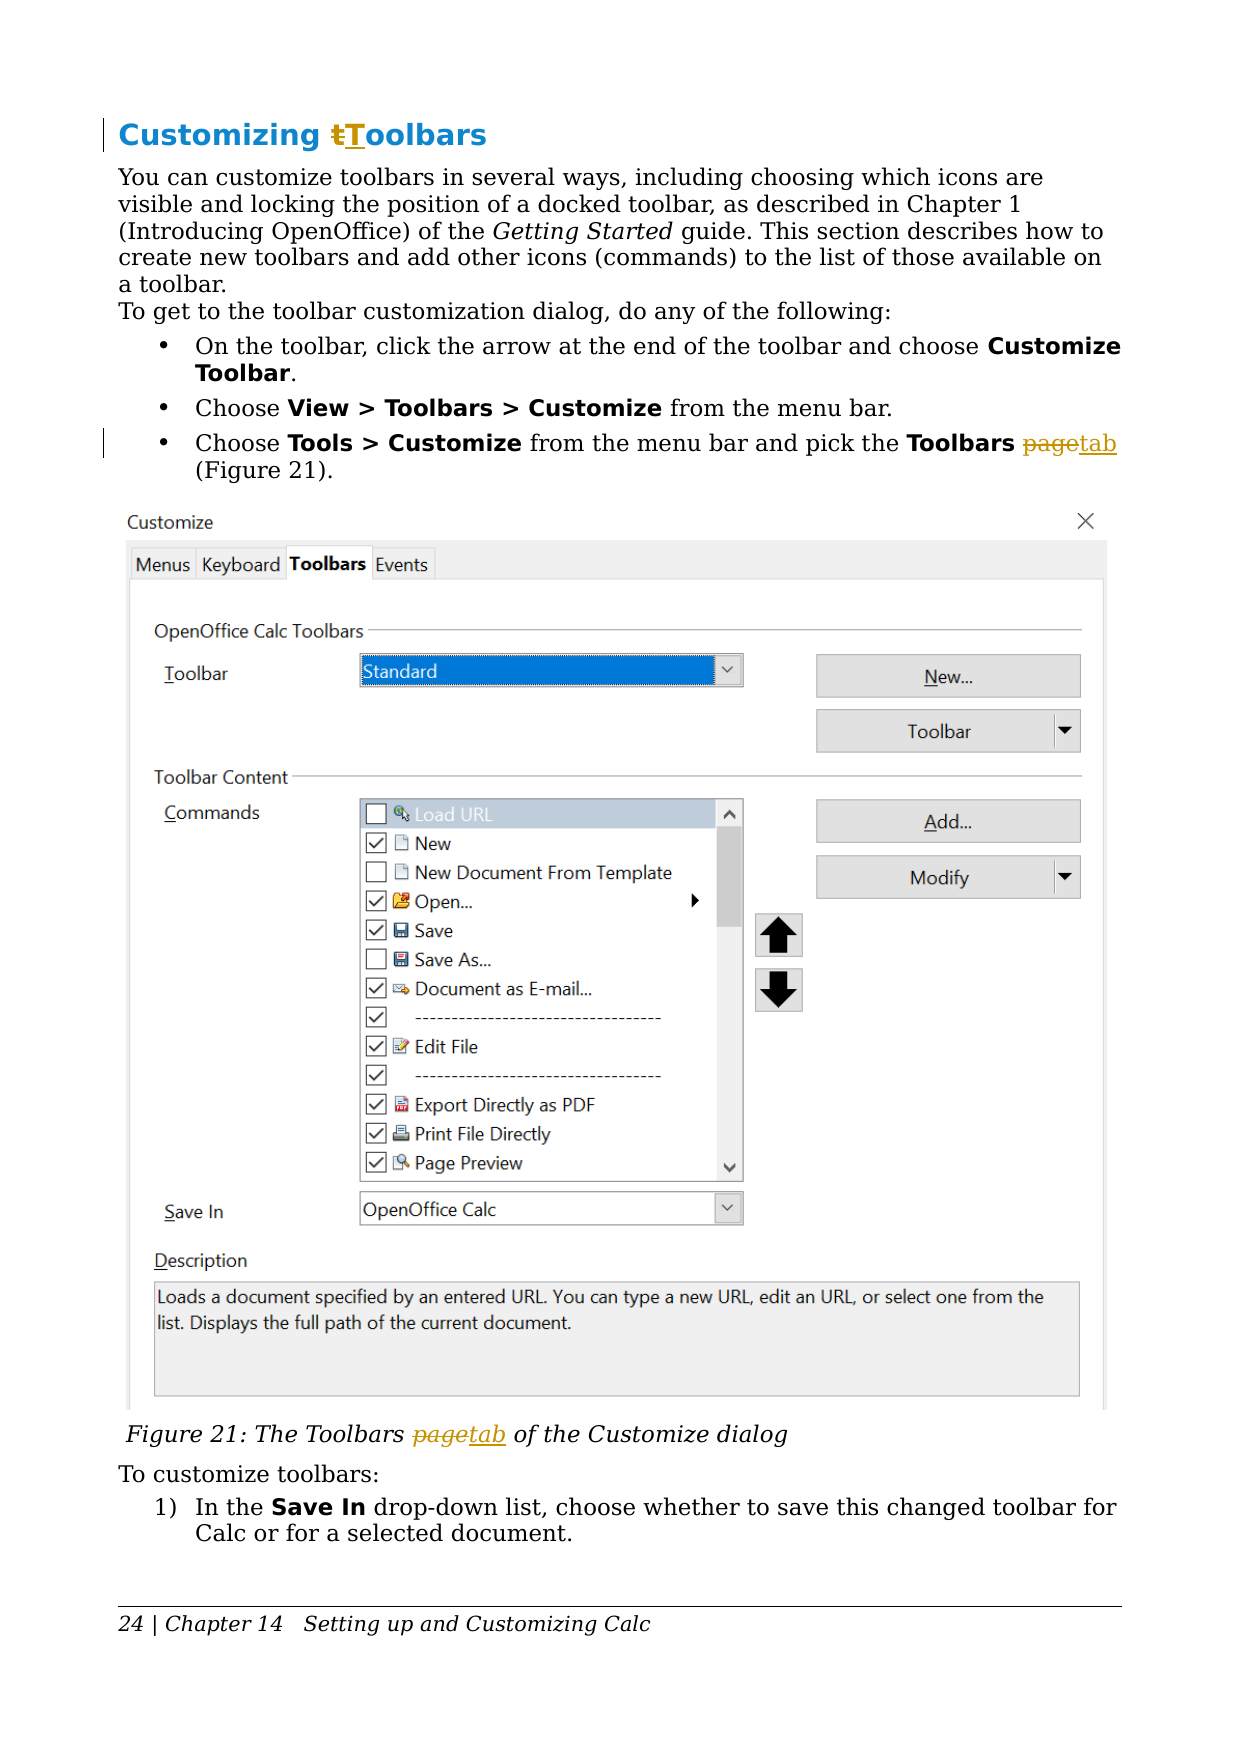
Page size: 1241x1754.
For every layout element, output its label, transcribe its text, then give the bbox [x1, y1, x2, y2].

subtitle Customizing Toolbars [118, 118, 1122, 152]
list On the toolbar, click the arrow at the end of the toolbar and choose Customize Toolbar. [156, 331, 1122, 387]
list Choose View > Toolbars > Customize from the menu bar. [156, 393, 1122, 422]
list In the Save In drop-down list, choose whether to save this changed toolbar for Calc or for a selected document. [177, 1494, 1122, 1547]
text You can customize toolbars in several ways, including choosing which icons are visible and locking the position of a docked toolbar, as described in Chapter 1 (Introducing OpenOffice) of the Getting Started guide. This section describes how to create new toolbars and add other icons (commands) to the list of those available on a toolbar. [118, 164, 1122, 298]
list To customize toolbars: [118, 1461, 1122, 1487]
list Choose Tools > Customize from the menu bar and pick the Toolbars tab (Figure 21). [156, 428, 1122, 484]
list To get to the toolbar customization dialog, do any of the following: [118, 298, 1122, 324]
text Figure 21: The Toolbars tab of the Customize dialog [126, 1422, 1114, 1448]
picture [125, 509, 1108, 1410]
